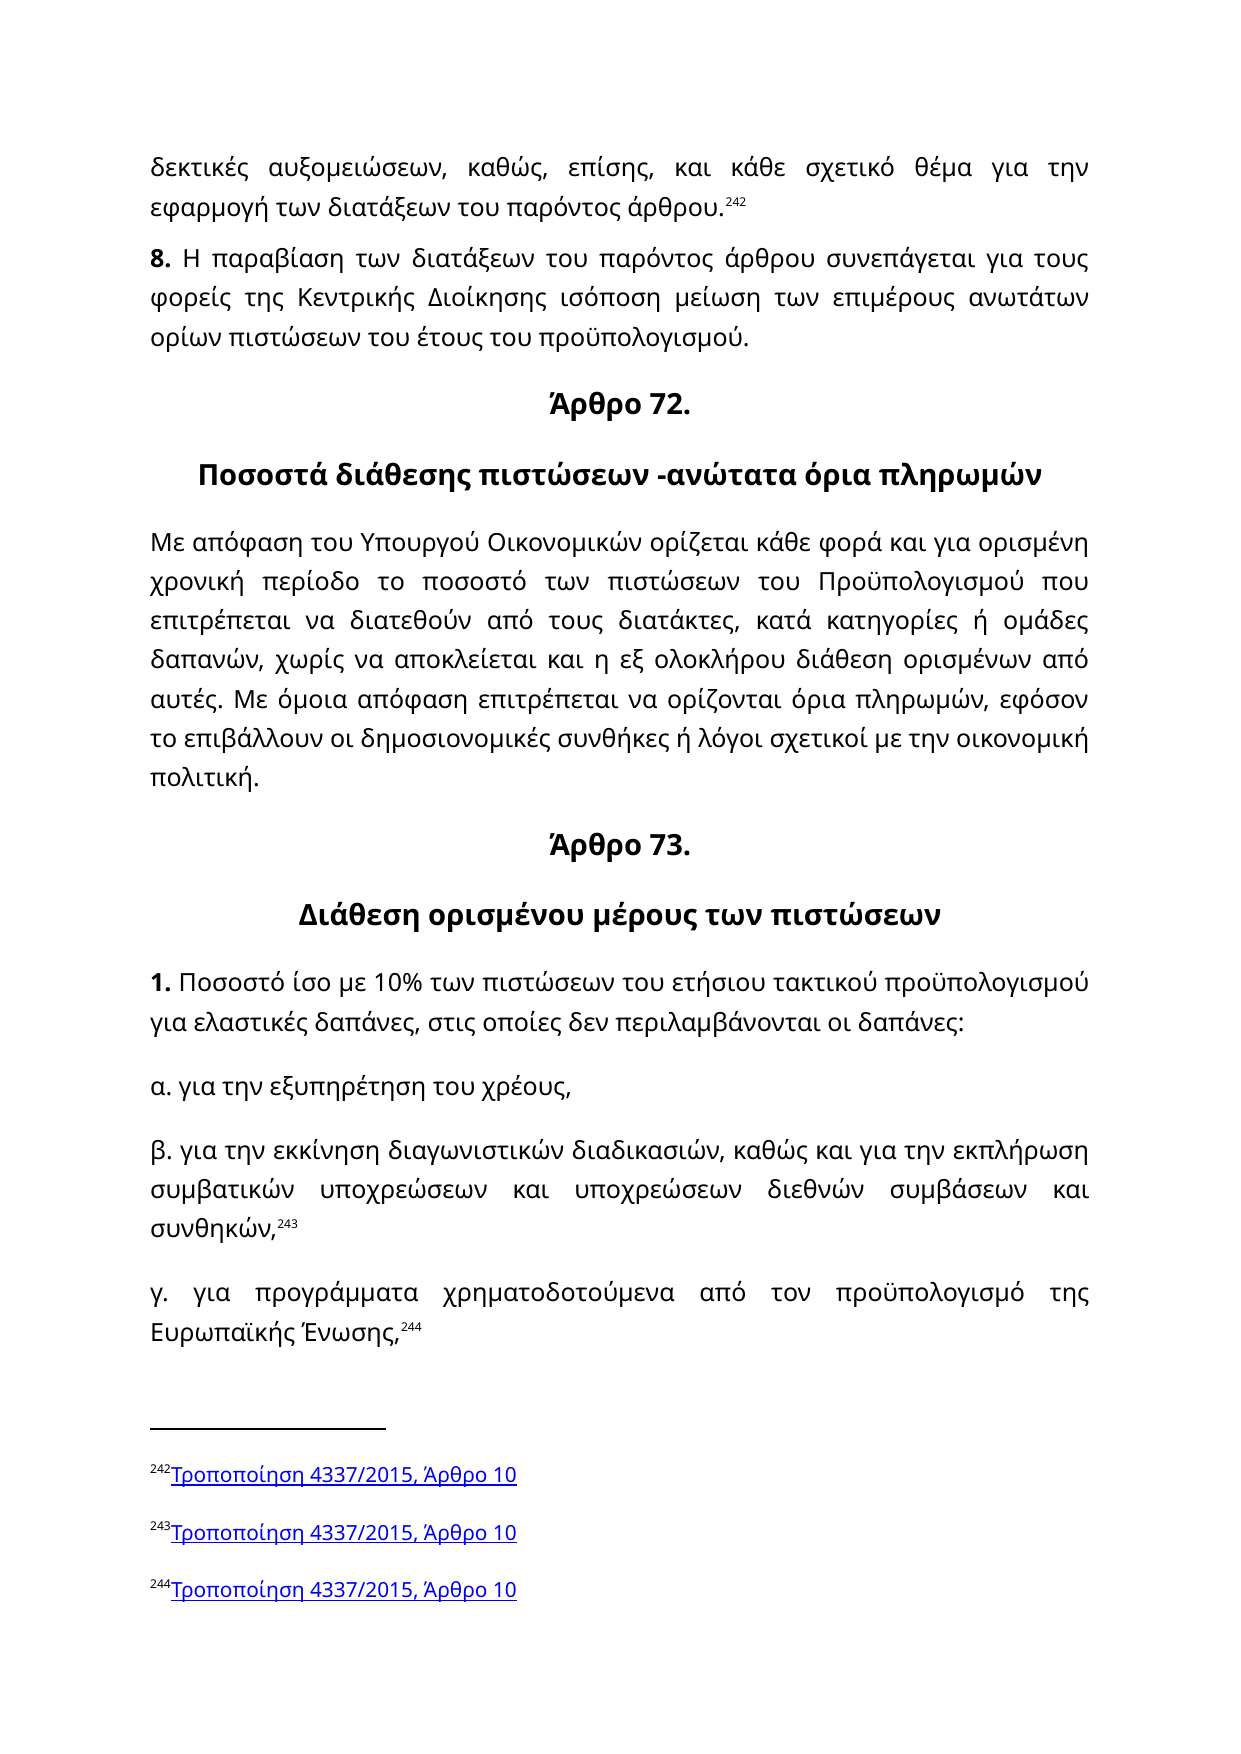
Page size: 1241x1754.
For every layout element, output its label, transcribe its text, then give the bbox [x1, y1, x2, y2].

text Με απόφαση του Υπουργού Οικονομικών ορίζεται κάθε φορά και για ορισμένη χρονική περίοδο το ποσοστό των πιστώσεων του Προϋπολογισμού που επιτρέπεται να διατεθούν από τους διατάκτες, κατά κατηγορίες ή ομάδες δαπανών, χωρίς να αποκλείεται και η εξ ολοκλήρου διάθεση ορισμένων από αυτές. Με όμοια απόφαση επιτρέπεται να ορίζονται όρια πληρωμών, εφόσον το επιβάλλουν οι δημοσιονομικές συνθήκες ή λόγοι σχετικοί με την οικονομική πολιτική. [150, 524, 1090, 794]
text γ. για προγράμματα χρηματοδοτούμενα από τον προϋπολογισμό της Ευρωπαϊκής Ένωσης, [150, 1275, 1090, 1348]
subtitle Άρθρο 73. [150, 824, 1090, 863]
text Τροποποίηση 4337/2015, Άρθρο 10 [150, 1518, 1090, 1546]
text α. για την εξυπηρέτηση του χρέους, [150, 1068, 1090, 1102]
subtitle Διάθεση ορισμένου μέρους των πιστώσεων [150, 894, 1090, 934]
text 8. Η παραβίαση των διατάξεων του παρόντος άρθρου συνεπάγεται για τους φορείς της Κεντρικής Διοίκησης ισόποση μείωση των επιμέρους ανωτάτων ορίων πιστώσεων του έτους του προϋπολογισμού. [150, 241, 1090, 353]
text δεκτικές αυξομειώσεων, καθώς, επίσης, και κάθε σχετικό θέμα για την εφαρμογή των διατάξεων του παρόντος άρθρου. [150, 150, 1090, 223]
subtitle Άρθρο 72. [150, 383, 1090, 423]
text β. για την εκκίνηση διαγωνιστικών διαδικασιών, καθώς και για την εκπλήρωση συμβατικών υποχρεώσεων και υποχρεώσεων διεθνών συμβάσεων και συνθηκών, [150, 1132, 1090, 1245]
subtitle Ποσοστά διάθεσης πιστώσεων -ανώτατα όρια πληρωμών [150, 454, 1090, 494]
text 1. Ποσοστό ίσο με 10% των πιστώσεων του ετήσιου τακτικού προϋπολογισμού για ελαστικές δαπάνες, στις οποίες δεν περιλαμβάνονται οι δαπάνες: [150, 965, 1090, 1038]
text Τροποποίηση 4337/2015, Άρθρο 10 [150, 1576, 1090, 1604]
text Τροποποίηση 4337/2015, Άρθρο 10 [150, 1460, 1090, 1489]
